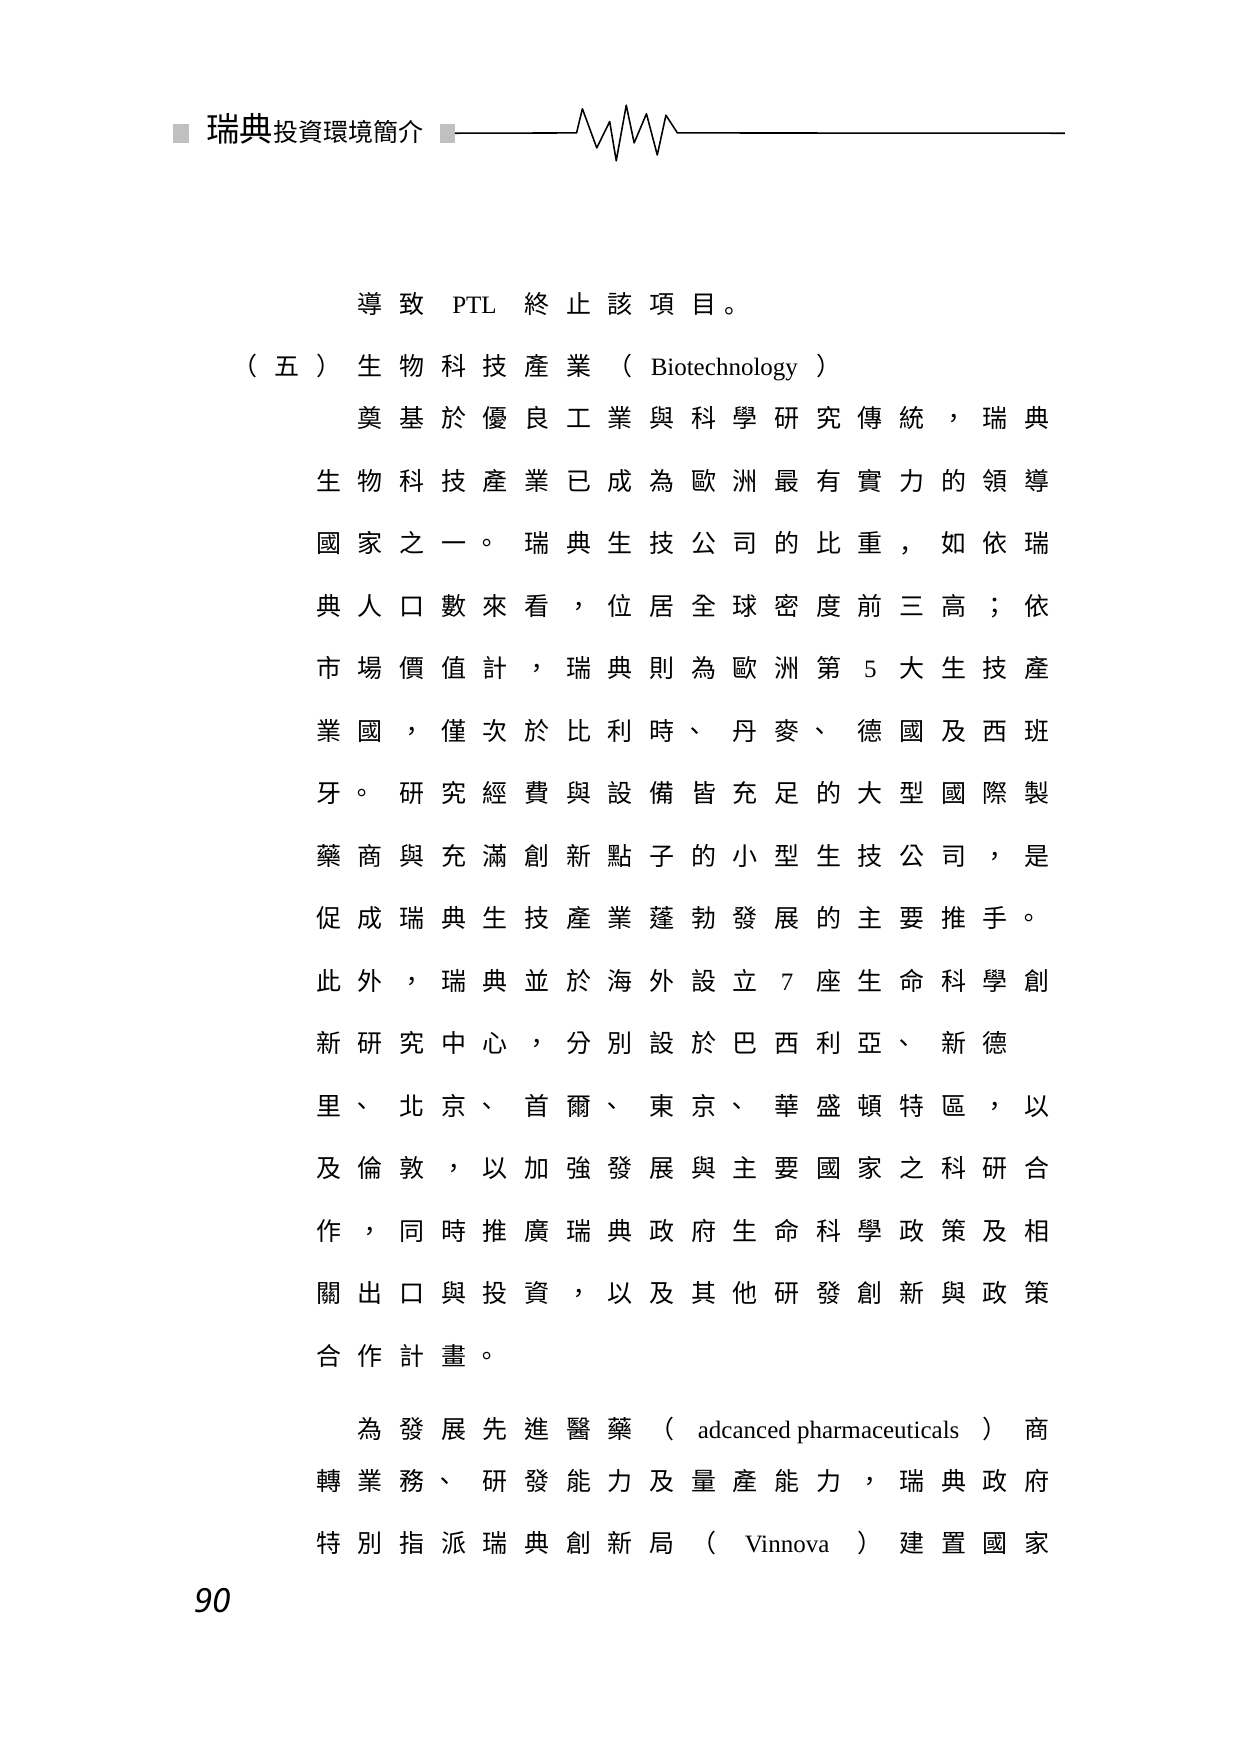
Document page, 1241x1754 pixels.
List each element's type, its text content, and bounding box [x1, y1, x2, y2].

text 奠基於優良工業與科學研究傳統，瑞典生物科技產業已成為歐洲最有實力的領導國家之一。瑞典生技公司的比重，如依瑞典人口數來看，位居全球密度前三高；依市場價值計，瑞典則為歐洲第5大生技產業國，僅次於比利時、丹麥、德國及西班牙。研究經費與設備皆充足的大型國際製藥商與充滿創新點子的小型生技公司，是促成瑞典生技產業蓬勃發展的主要推手。此外，瑞典並於海外設立7座生命科學創新研究中心，分別設於巴西利亞、新德里、北京、首爾、東京、華盛頓特區，以及倫敦，以加強發展與主要國家之科研合作，同時推廣瑞典政府生命科學政策及相關出口與投資，以及其他研發創新與政策合作計畫。 [281, 375, 1058, 1375]
text 導致PTL終止該項目。 [330, 250, 1058, 313]
text （五）生物科技產業（Biotechnology） [207, 313, 1058, 375]
text 為發展先進醫藥（adcanced pharmaceuticals）商轉業務、研發能力及量產能力，瑞典政府特別指派瑞典創新局（Vinnova）建置國家 [281, 1375, 1058, 1563]
